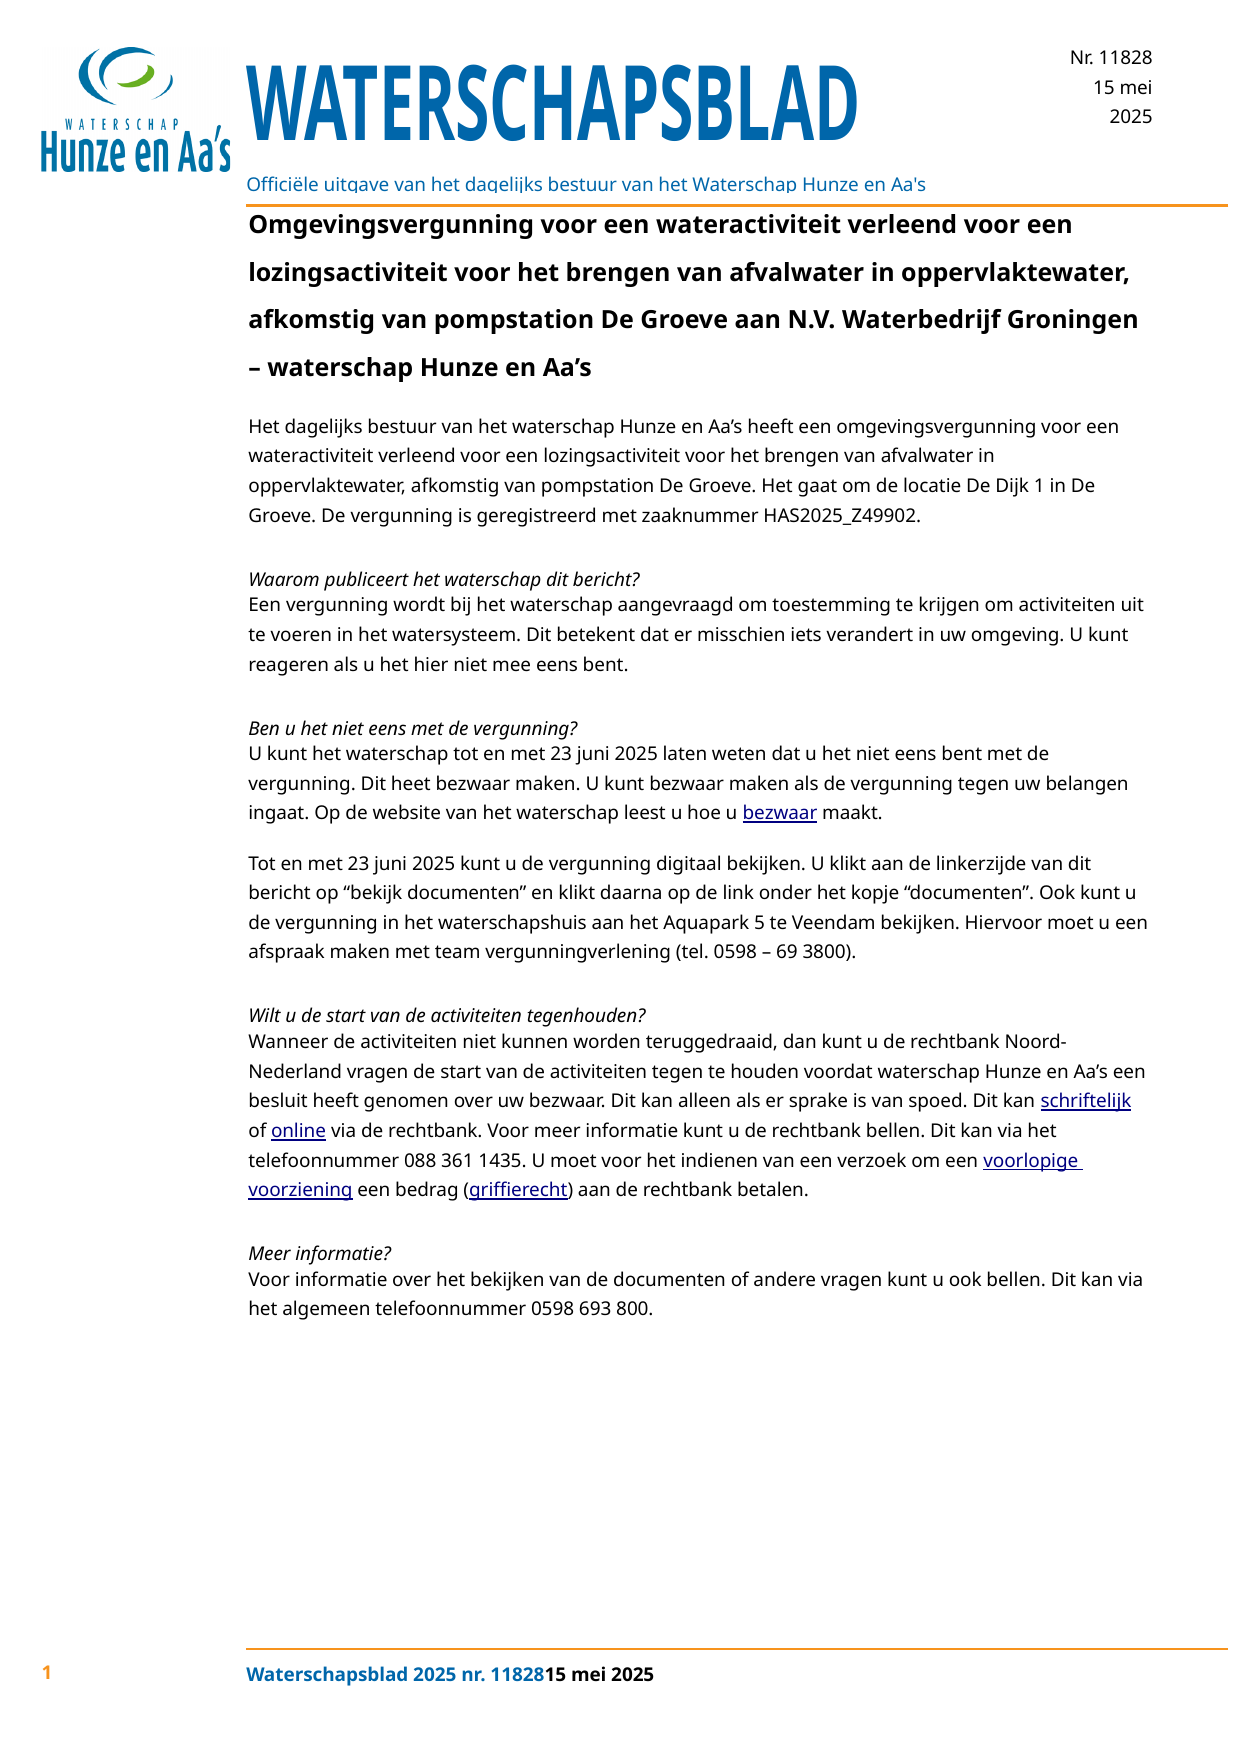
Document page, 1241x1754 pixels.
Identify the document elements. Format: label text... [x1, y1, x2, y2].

picture [47, 154, 51, 172]
text Meer informatie? [248, 1240, 1152, 1266]
text Voor informatie over het bekijken van de documenten of andere vragen kunt u ook bellen. Dit kan via het algemeen telefoonnummer 0598 693 800. [248, 1266, 1152, 1321]
text Omgevingsvergunning voor een wateractiviteit verleend voor een lozingsactiviteit voor het brengen van afvalwater in oppervlaktewater, afkomstig van pompstation De Groeve aan N.V. Waterbedrijf Groningen – waterschap Hunze en Aa’s [248, 207, 1152, 384]
text Een vergunning wordt bij het waterschap aangevraagd om toestemming te krijgen om activiteiten uit te voeren in het watersysteem. Dit betekent dat er misschien iets verandert in uw omgeving. U kunt reageren als u het hier niet mee eens bent. [248, 592, 1152, 676]
text Wilt u de start van de activiteiten tegenhouden? [248, 1003, 1152, 1028]
text Tot en met 23 juni 2025 kunt u de vergunning digitaal bekijken. U klikt aan de linkerzijde van dit bericht op “bekijk documenten” en klikt daarna op de link onder het kopje “documenten”. Ook kunt u de vergunning in het waterschapshuis aan het Aquapark 5 te Veendam bekijken. Hiervoor moet u een afspraak maken met team vergunningverlening (tel. 0598 – 69 3800). [248, 850, 1152, 964]
text U kunt het waterschap tot en met 23 juni 2025 laten weten dat u het niet eens bent met de vergunning. Dit heet bezwaar maken. U kunt bezwaar maken als de vergunning tegen uw belangen ingaat. Op de website van het waterschap leest u hoe u bezwaar maakt. [248, 740, 1152, 825]
text Het dagelijks bestuur van het waterschap Hunze en Aa’s heeft een omgevingsvergunning voor een wateractiviteit verleend voor een lozingsactiviteit voor het brengen van afvalwater in oppervlaktewater, afkomstig van pompstation De Groeve. Het gaat om de locatie De Dijk 1 in De Groeve. De vergunning is geregistreerd met zaaknummer HAS2025_Z49902. [248, 413, 1152, 528]
text Wanneer de activiteiten niet kunnen worden teruggedraaid, dan kunt u de rechtbank Noord-Nederland vragen de start van de activiteiten tegen te houden voordat waterschap Hunze en Aa’s een besluit heeft genomen over uw bezwaar. Dit kan alleen als er sprake is van spoed. Dit kan schriftelijk of online via de rechtbank. Voor meer informatie kunt u de rechtbank bellen. Dit kan via het telefoonnummer 088 361 1435. U moet voor het indienen van een verzoek om een voorlopige voorziening een bedrag (griffierecht) aan de rechtbank betalen. [248, 1028, 1152, 1202]
picture [41, 47, 231, 172]
text Waarom publiceert het waterschap dit bericht? [248, 566, 1152, 592]
text Ben u het niet eens met de vergunning? [248, 715, 1152, 740]
picture [226, 145, 231, 156]
picture [183, 163, 191, 172]
